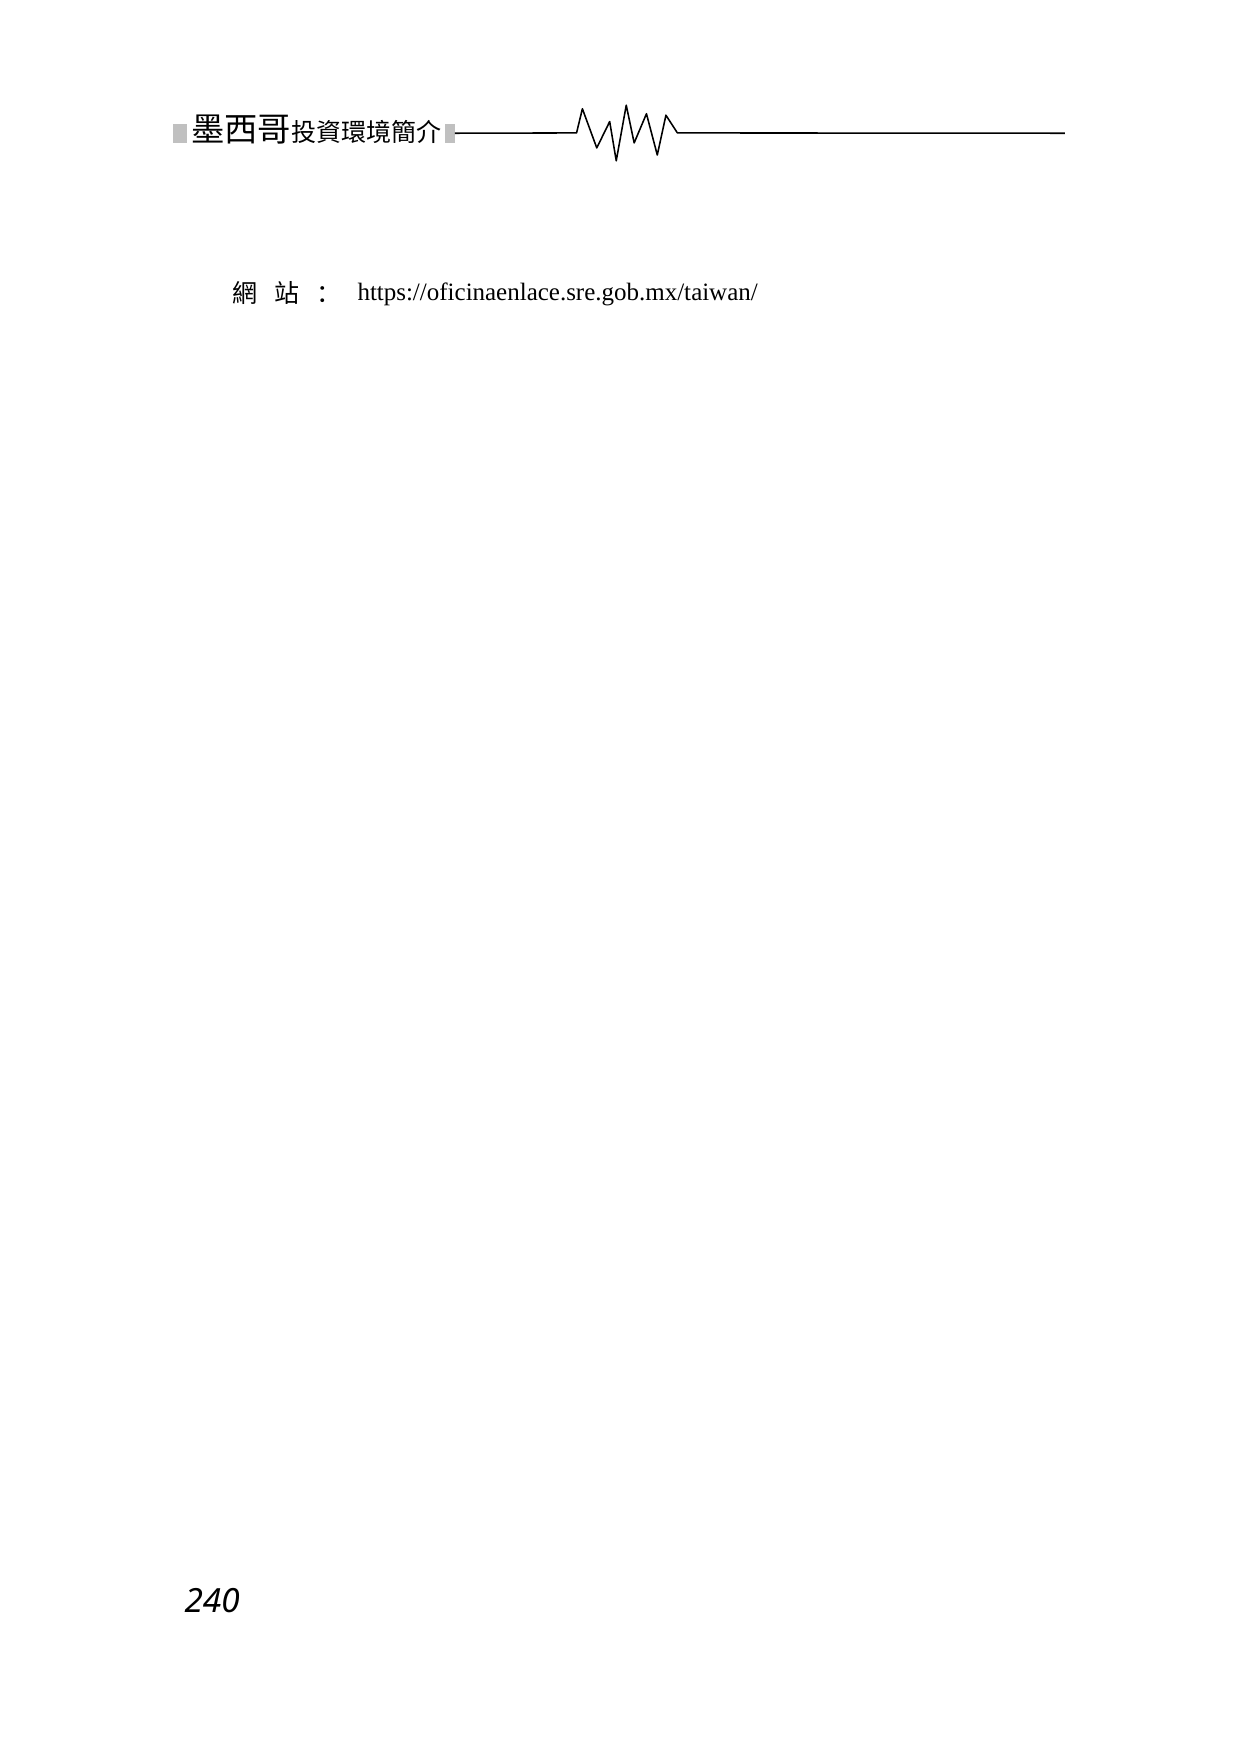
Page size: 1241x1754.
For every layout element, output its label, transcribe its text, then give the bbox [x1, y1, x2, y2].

text 網站：https://oficinaenlace.sre.gob.mx/taiwan/ [207, 250, 1058, 313]
